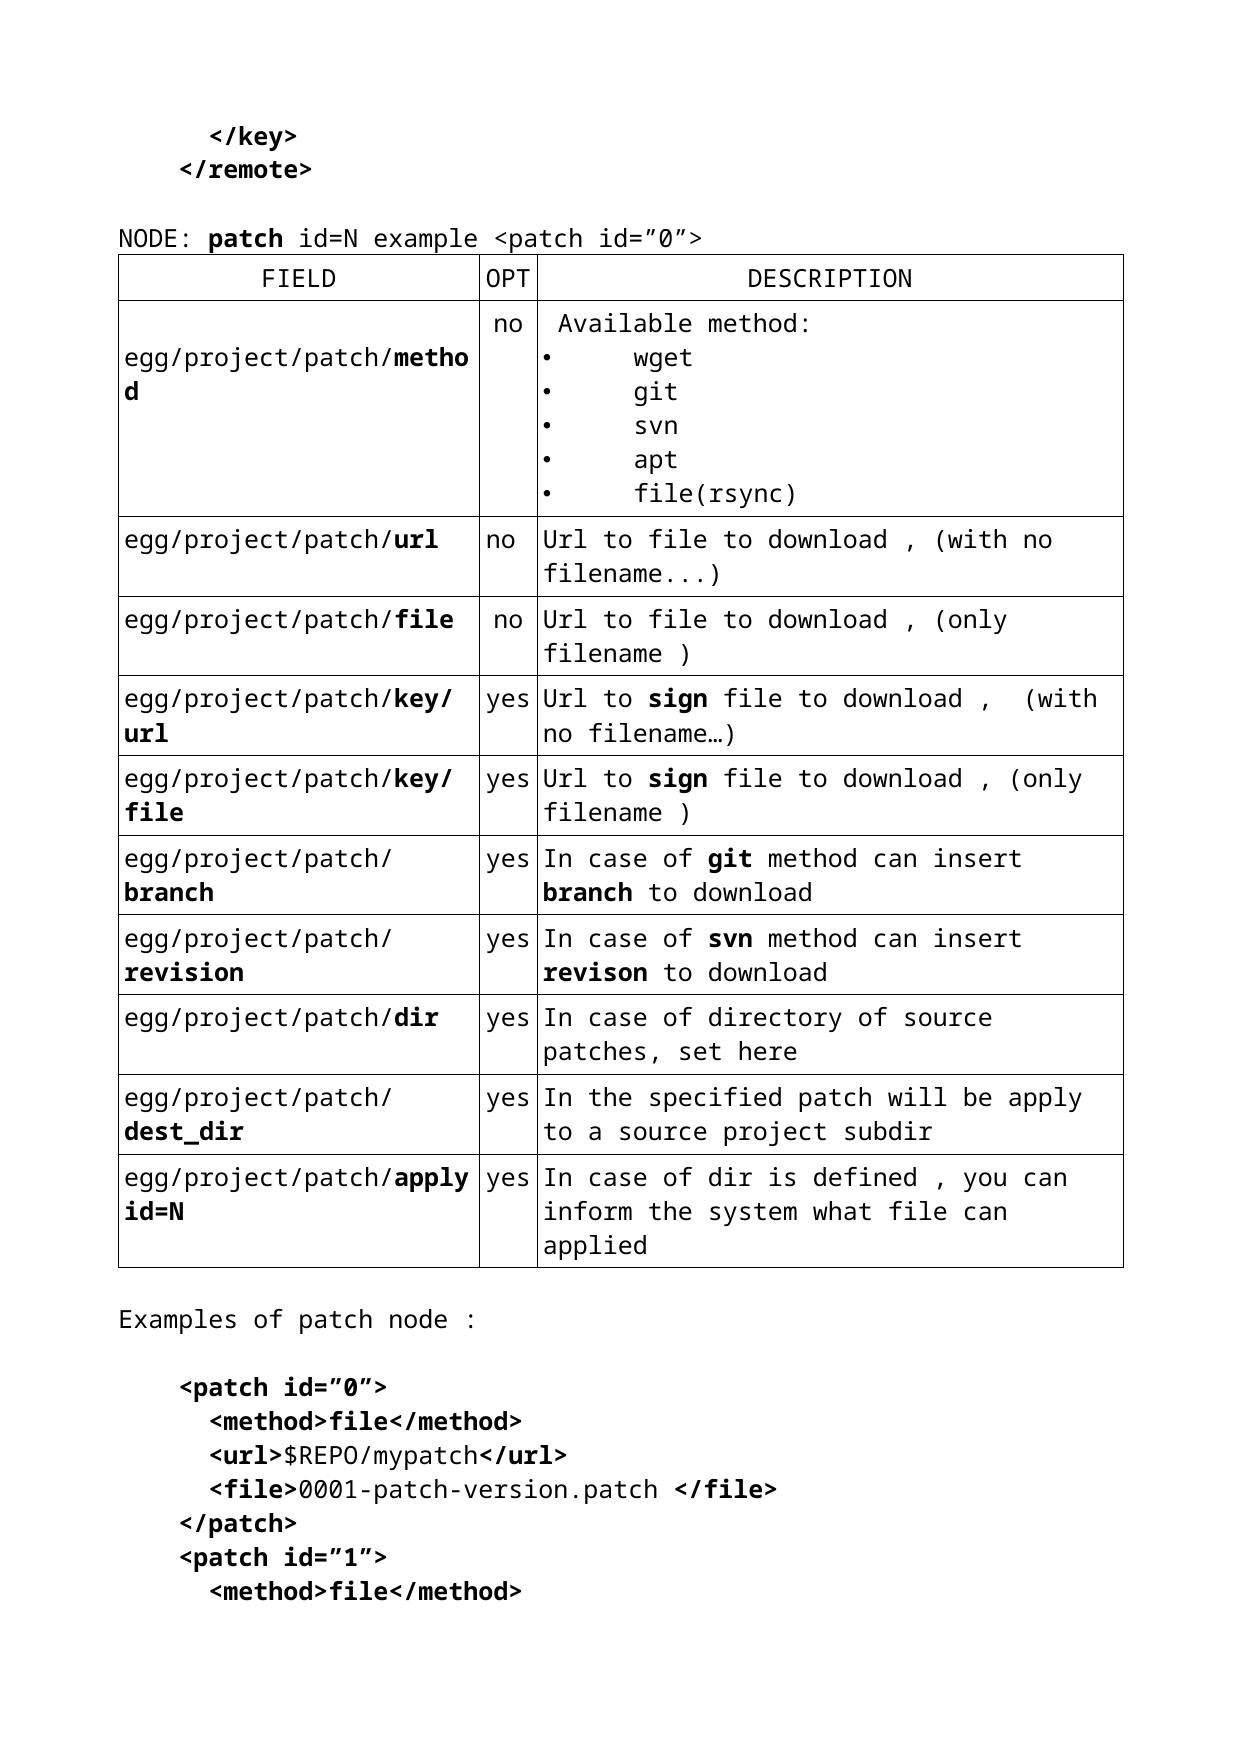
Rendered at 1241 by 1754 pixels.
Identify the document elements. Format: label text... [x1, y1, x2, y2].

table_cell egg/project/patch/apply id=N [119, 1155, 479, 1267]
table_cell egg/project/patch/method [119, 301, 479, 516]
table_cell Url to file to download , (only filename ) [538, 597, 1123, 675]
text <patch id=”1”> [118, 1540, 1122, 1574]
table_header FIELD [119, 255, 479, 300]
table_cell yes [480, 1075, 537, 1153]
table_cell egg/project/patch/revision [119, 915, 479, 994]
table_cell yes [480, 756, 537, 835]
table_cell egg/project/patch/url [119, 517, 479, 596]
table_cell In case of svn method can insert revison to download [538, 915, 1123, 994]
table_cell no [480, 517, 537, 596]
table_cell yes [480, 1155, 537, 1267]
table_cell yes [480, 676, 537, 755]
text </key> [118, 118, 1122, 152]
table_cell In case of dir is defined , you can inform the system what file can applied [538, 1155, 1123, 1267]
table_cell Url to file to download , (with no filename...) [538, 517, 1123, 596]
text <file>0001-patch-version.patch </file> [118, 1472, 1122, 1506]
table_cell Available method: wget git svn apt file(rsync) [538, 301, 1123, 516]
table_cell egg/project/patch/file [119, 597, 479, 675]
table_header DESCRIPTION [538, 255, 1123, 300]
text </remote> [118, 152, 1122, 186]
table_cell In case of directory of source patches, set here [538, 995, 1123, 1074]
table_cell egg/project/patch/key/file [119, 756, 479, 835]
text Examples of patch node : [118, 1301, 1122, 1335]
table_cell egg/project/patch/branch [119, 836, 479, 914]
table_cell In the specified patch will be apply to a source project subdir [538, 1075, 1123, 1153]
table_cell egg/project/patch/dest_dir [119, 1075, 479, 1153]
table_cell In case of git method can insert branch to download [538, 836, 1123, 914]
text <method>file</method> [118, 1574, 1122, 1608]
table_header OPT [480, 255, 537, 300]
table_cell Url to sign file to download , (only filename ) [538, 756, 1123, 835]
text <patch id=”0”> [118, 1369, 1122, 1403]
text <method>file</method> [118, 1403, 1122, 1438]
text <url>$REPO/mypatch</url> [118, 1438, 1122, 1472]
table_cell yes [480, 915, 537, 994]
text NODE: patch id=N example <patch id=”0”> [118, 220, 1122, 254]
text </patch> [118, 1506, 1122, 1540]
table_cell yes [480, 995, 537, 1074]
table_cell no [480, 597, 537, 675]
table_cell no [480, 301, 537, 516]
table_cell Url to sign file to download , (with no filename…) [538, 676, 1123, 755]
table_cell yes [480, 836, 537, 914]
table_cell egg/project/patch/key/url [119, 676, 479, 755]
table_cell egg/project/patch/dir [119, 995, 479, 1074]
